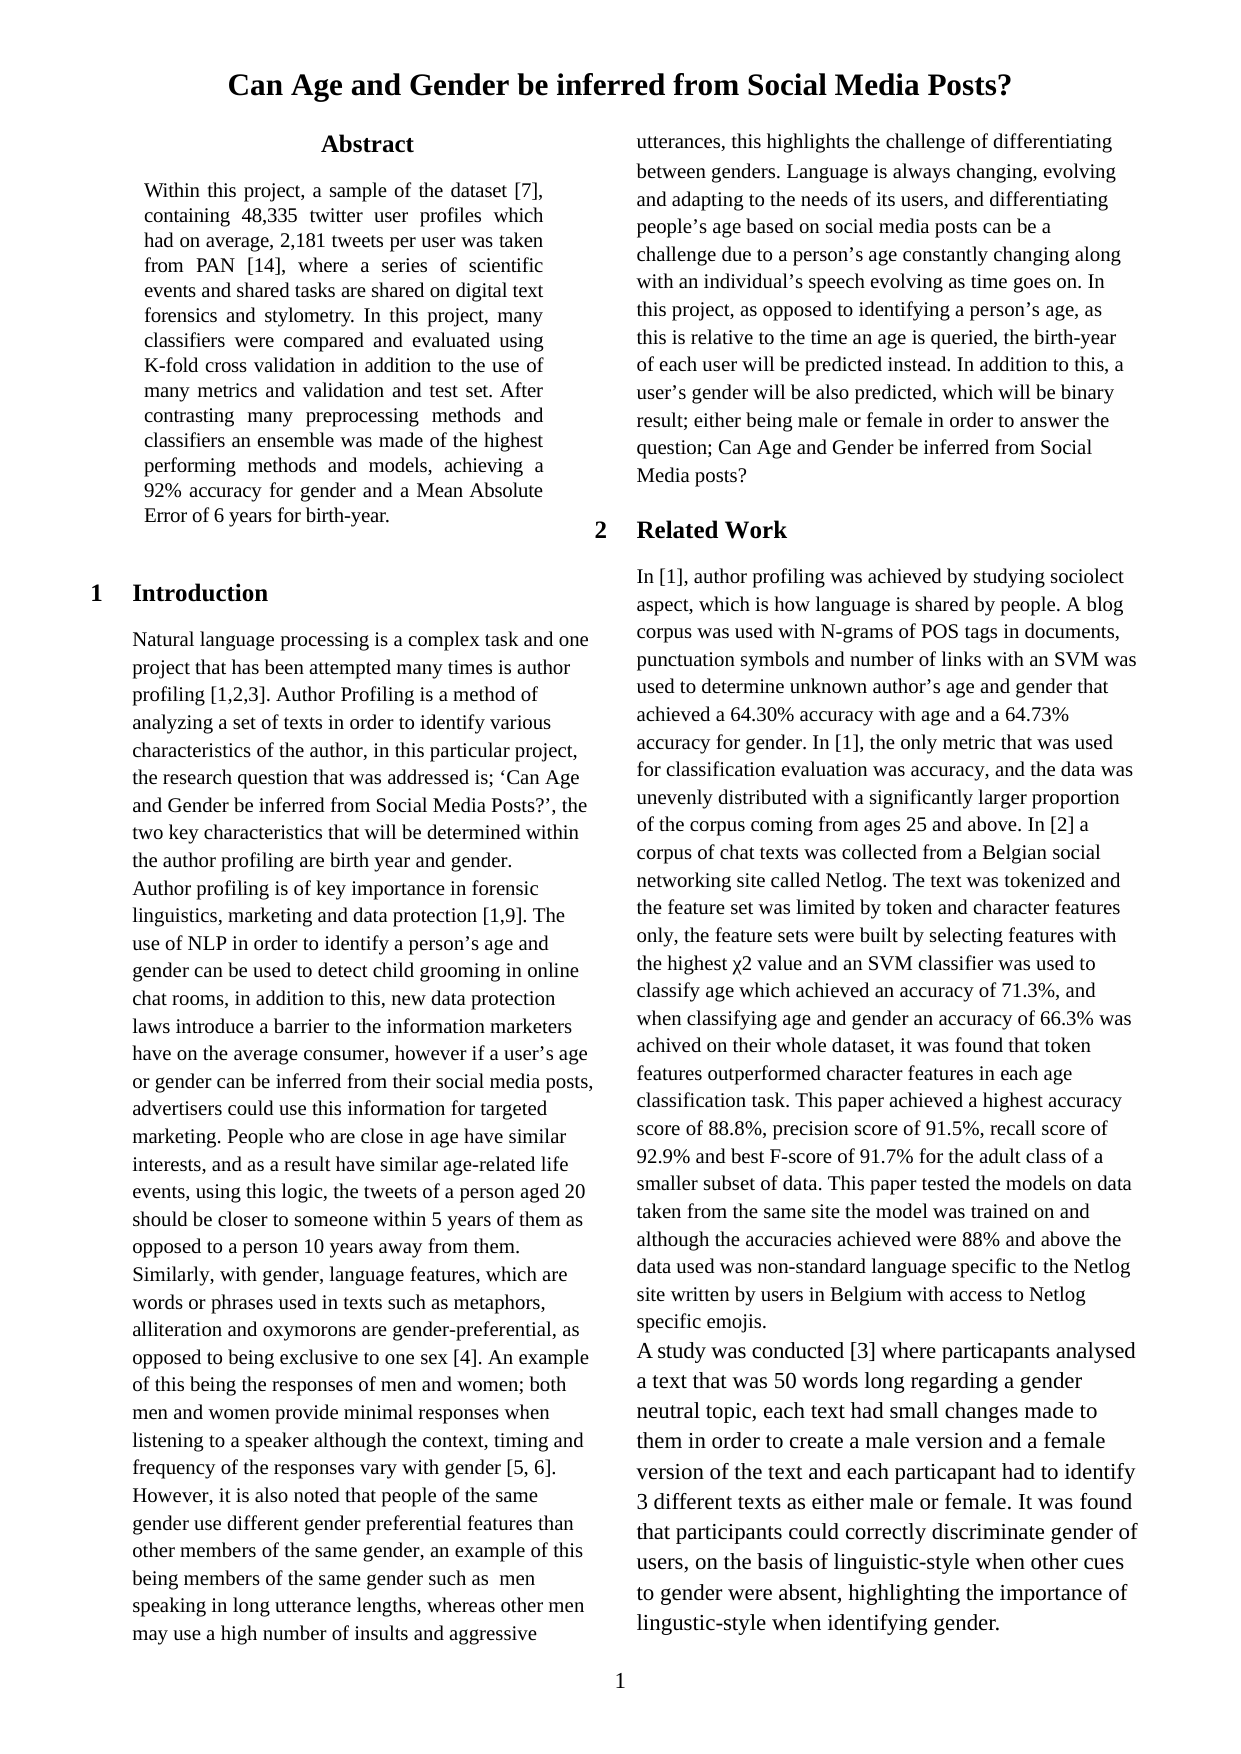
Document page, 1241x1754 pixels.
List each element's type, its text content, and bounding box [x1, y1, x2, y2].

text A study was conducted [3] where particapants analysed a text that was 50 words long regarding a gender neutral topic, each text had small changes made to them in order to create a male version and a female version of the text and each particapant had to identify 3 different texts as either male or female. It was found that participants could correctly discriminate gender of users, on the basis of linguistic-style when other cues to gender were absent, highlighting the importance of lingustic-style when identifying gender. [636, 1337, 1139, 1635]
text utterances, this highlights the challenge of differentiating between genders. Language is always changing, evolving and adapting to the needs of its users, and differentiating people’s age based on social media posts can be a challenge due to a person’s age constantly changing along with an individual’s speech evolving as time goes on. In this project, as opposed to identifying a person’s age, as this is relative to the time an age is queried, the birth-year of each user will be predicted instead. In addition to this, a user’s gender will be also predicted, which will be binary result; either being male or female in order to answer the question; Can Age and Gender be inferred from Social Media posts? [636, 129, 1133, 487]
text In [1], author profiling was achieved by studying sociolect aspect, which is how language is shared by people. A blog corpus was used with N-grams of POS tags in documents, punctuation symbols and number of links with an SVM was used to determine unknown author’s age and gender that achieved a 64.30% accuracy with age and a 64.73% accuracy for gender. In [1], the only metric that was used for classification evaluation was accuracy, and the data was unevenly distributed with a significantly larger proportion of the corpus coming from ages 25 and above. In [2] a corpus of chat texts was collected from a Belgian social networking site called Netlog. The text was tokenized and the feature set was limited by token and character features only, the feature sets were built by selecting features with the highest χ2 value and an SVM classifier was used to classify age which achieved an accuracy of 71.3%, and when classifying age and gender an accuracy of 66.3% was achived on their whole dataset, it was found that token features outperformed character features in each age classification task. This paper achieved a highest accuracy score of 88.8%, precision score of 91.5%, recall score of 92.9% and best F-score of 91.7% for the adult class of a smaller subset of data. This paper tested the models on data taken from the same site the model was trained on and although the accuracies achieved were 88% and above the data used was non-standard language specific to the Netlog site written by users in Belgium with access to Netlog specific emojis. [636, 564, 1139, 1333]
list Related Work [619, 515, 1139, 544]
list Introduction [90, 578, 603, 607]
title Can Age and Gender be inferred from Social Media Posts? [147, 67, 1093, 102]
subtitle Abstract [132, 129, 603, 158]
text Natural language processing is a complex task and one project that has been attempted many times is author profiling [1,2,3]. Author Profiling is a method of analyzing a set of texts in order to identify various characteristics of the author, in this particular project, the research question that was addressed is; ‘Can Age and Gender be inferred from Social Media Posts?’, the two key characteristics that will be determined within the author profiling are birth year and gender. [132, 627, 603, 872]
text Within this project, a sample of the dataset [7], containing 48,335 twitter user profiles which had on average, 2,181 tweets per user was taken from PAN [14], where a series of scientific events and shared tasks are shared on digital text forensics and stylometry. In this project, many classifiers were compared and evaluated using K-fold cross validation in addition to the use of many metrics and validation and test set. After contrasting many preprocessing methods and classifiers an ensemble was made of the highest performing methods and models, achieving a 92% accuracy for gender and a Mean Absolute Error of 6 years for birth-year. [144, 178, 543, 527]
text Author profiling is of key importance in forensic linguistics, marketing and data protection [1,9]. The use of NLP in order to identify a person’s age and gender can be used to detect child grooming in online chat rooms, in addition to this, new data protection laws introduce a barrier to the information marketers have on the average consumer, however if a user’s age or gender can be inferred from their social media posts, advertisers could use this information for targeted marketing. People who are close in age have similar interests, and as a result have similar age-related life events, using this logic, the tweets of a person aged 20 should be closer to someone within 5 years of them as opposed to a person 10 years away from them. Similarly, with gender, language features, which are words or phrases used in texts such as metaphors, alliteration and oxymorons are gender-preferential, as opposed to being exclusive to one sex [4]. An example of this being the responses of men and women; both men and women provide minimal responses when listening to a speaker although the context, timing and frequency of the responses vary with gender [5, 6]. However, it is also noted that people of the same gender use different gender preferential features than other members of the same gender, an example of this being members of the same gender such as men speaking in long utterance lengths, whereas other men may use a high number of insults and aggressive [132, 876, 597, 1645]
